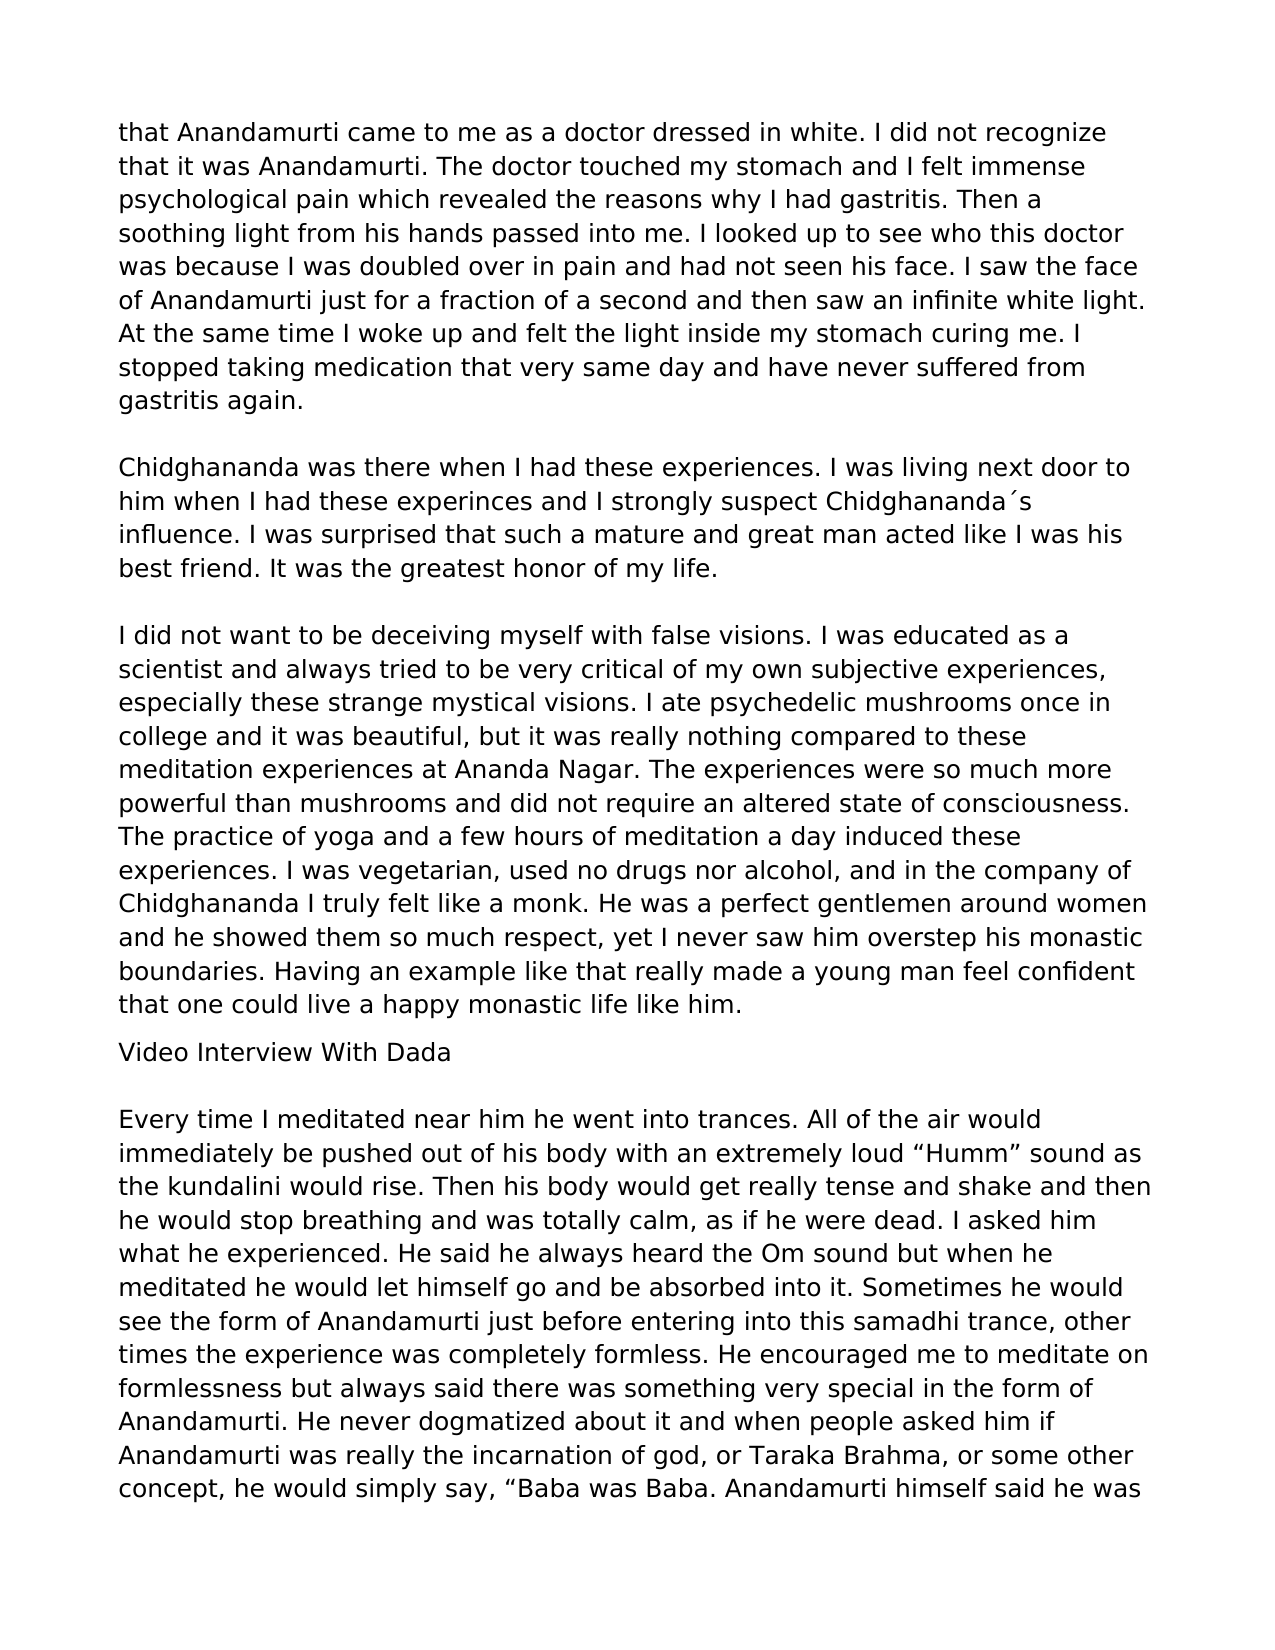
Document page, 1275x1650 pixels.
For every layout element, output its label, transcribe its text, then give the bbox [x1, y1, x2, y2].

text that Anandamurti came to me as a doctor dressed in white. I did not recognize that it was Anandamurti. The doctor touched my stomach and I felt immense psychological pain which revealed the reasons why I had gastritis. Then a soothing light from his hands passed into me. I looked up to see who this doctor was because I was doubled over in pain and had not seen his face. I saw the face of Anandamurti just for a fraction of a second and then saw an infinite white light. At the same time I woke up and felt the light inside my stomach curing me. I stopped taking medication that very same day and have never suffered from gastritis again. Chidghananda was there when I had these experiences. I was living next door to him when I had these experinces and I strongly suspect Chidghananda´s influence. I was surprised that such a mature and great man acted like I was his best friend. It was the greatest honor of my life. I did not want to be deceiving myself with false visions. I was educated as a scientist and always tried to be very critical of my own subjective experiences, especially these strange mystical visions. I ate psychedelic mushrooms once in college and it was beautiful, but it was really nothing compared to these meditation experiences at Ananda Nagar. The experiences were so much more powerful than mushrooms and did not require an altered state of consciousness. The practice of yoga and a few hours of meditation a day induced these experiences. I was vegetarian, used no drugs nor alcohol, and in the company of Chidghananda I truly felt like a monk. He was a perfect gentlemen around women and he showed them so much respect, yet I never saw him overstep his monastic boundaries. Having an example like that really made a young man feel confident that one could live a happy monastic life like him. [118, 118, 1157, 1019]
text Video Interview With Dada Every time I meditated near him he went into trances. All of the air would immediately be pushed out of his body with an extremely loud “Humm” sound as the kundalini would rise. Then his body would get really tense and shake and then he would stop breathing and was totally calm, as if he were dead. I asked him what he experienced. He said he always heard the Om sound but when he meditated he would let himself go and be absorbed into it. Sometimes he would see the form of Anandamurti just before entering into this samadhi trance, other times the experience was completely formless. He encouraged me to meditate on formlessness but always said there was something very special in the form of Anandamurti. He never dogmatized about it and when people asked him if Anandamurti was really the incarnation of god, or Taraka Brahma, or some other concept, he would simply say, “Baba was Baba. Anandamurti himself said he was [118, 1038, 1157, 1503]
